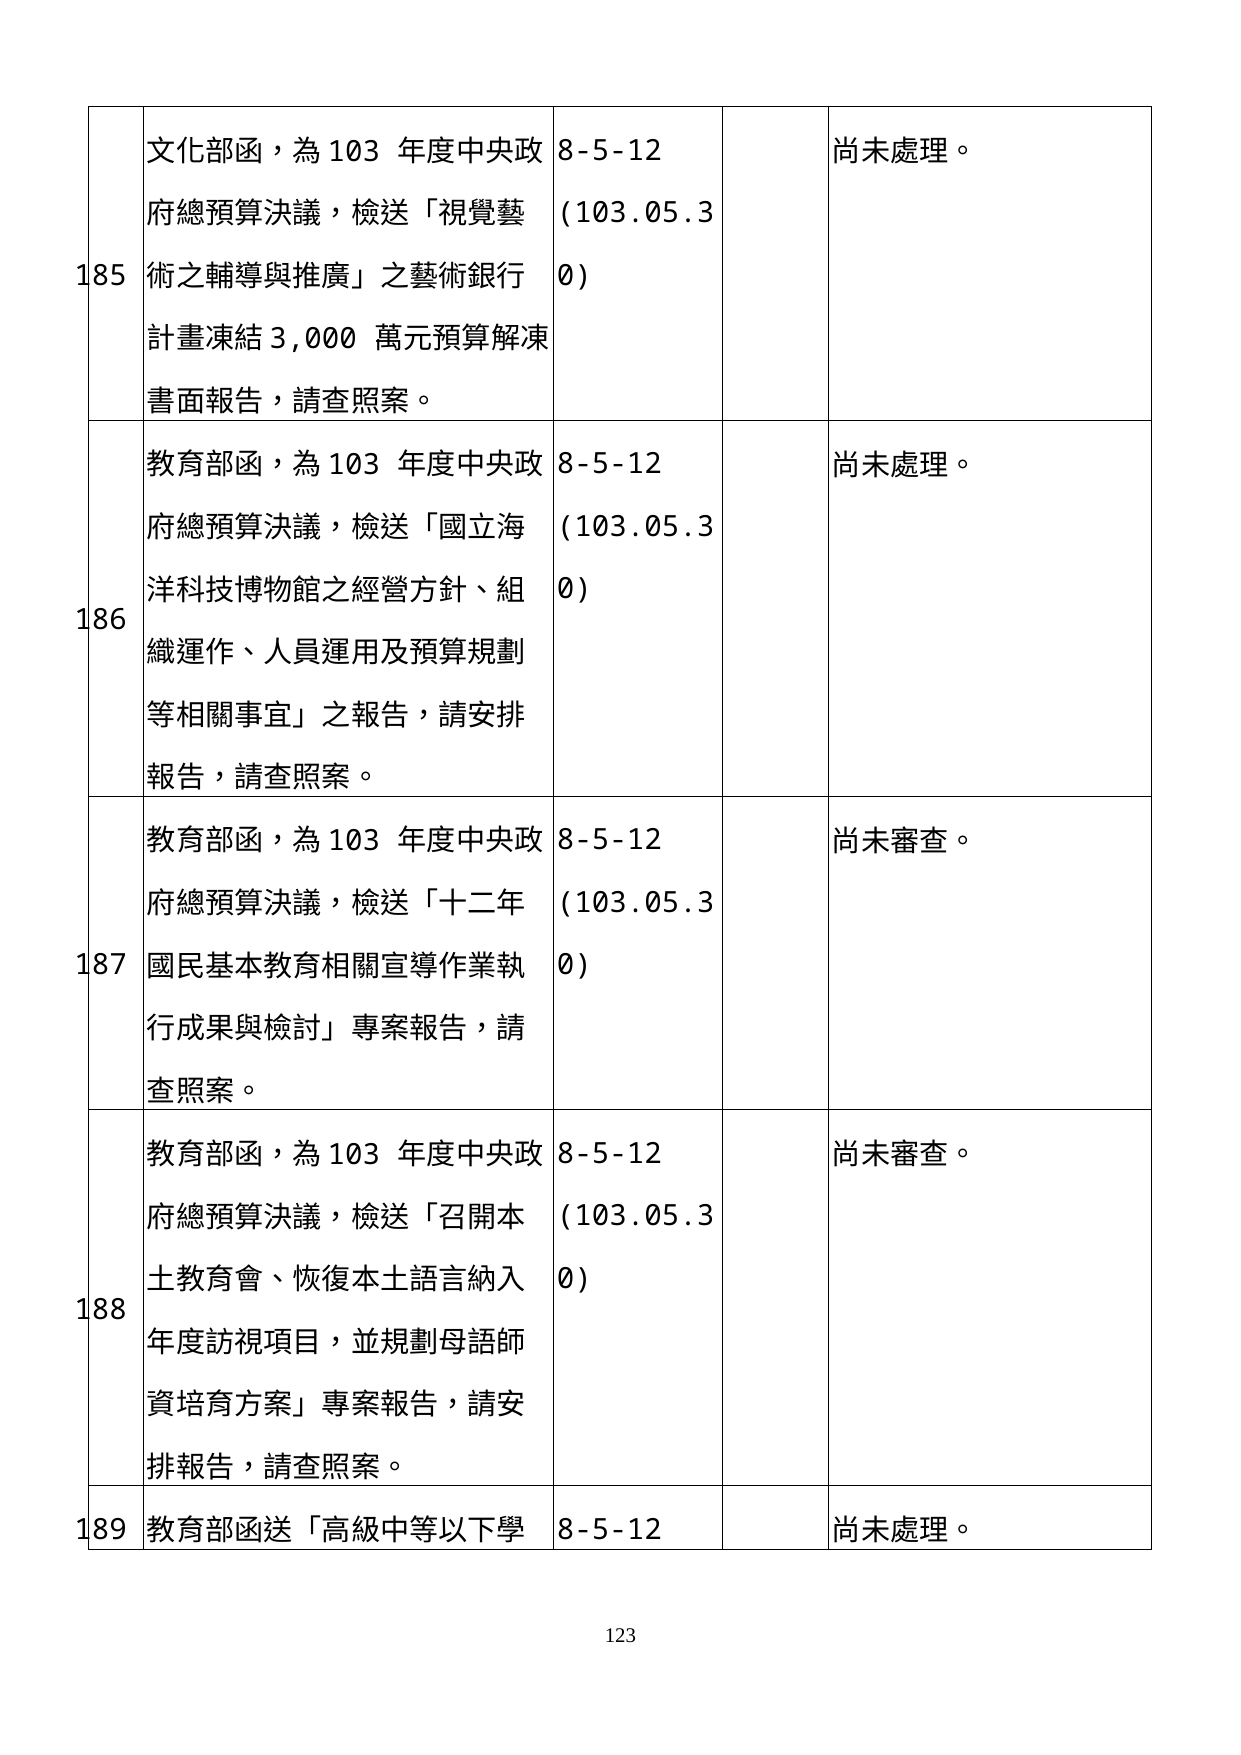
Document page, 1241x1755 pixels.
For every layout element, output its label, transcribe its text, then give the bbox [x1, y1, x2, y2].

table_cell 教育部函送「高級中等以下學 [144, 1486, 553, 1549]
table_cell [89, 1486, 143, 1549]
table_cell 8-5-12 (103.05.30) [554, 797, 722, 1109]
table_cell 尚未處理。 [829, 421, 1151, 796]
table_cell [89, 1110, 143, 1485]
table_cell [89, 797, 143, 1109]
table_cell 8-5-12 (103.05.30) [554, 1110, 722, 1485]
table_cell 尚未審查。 [829, 797, 1151, 1109]
table_cell 教育部函，為103 年度中央政府總預算決議，檢送「召開本土教育會、恢復本土語言納入年度訪視項目，並規劃母語師資培育方案」專案報告，請安排報告，請查照案。 [144, 1110, 553, 1485]
table_cell [89, 421, 143, 796]
table_cell 教育部函，為103 年度中央政府總預算決議，檢送「國立海洋科技博物館之經營方針、組織運作、人員運用及預算規劃等相關事宜」之報告，請安排報告，請查照案。 [144, 421, 553, 796]
table_cell 教育部函，為103 年度中央政府總預算決議，檢送「十二年國民基本教育相關宣導作業執行成果與檢討」專案報告，請查照案。 [144, 797, 553, 1109]
table_cell 文化部函，為103 年度中央政府總預算決議，檢送「視覺藝術之輔導與推廣」之藝術銀行計畫凍結3,000 萬元預算解凍書面報告，請查照案。 [144, 107, 553, 419]
table_cell [723, 1486, 828, 1549]
table_cell [723, 107, 828, 419]
table_cell [723, 421, 828, 796]
table_cell [89, 107, 143, 419]
table_cell [723, 1110, 828, 1485]
table_cell 尚未處理。 [829, 107, 1151, 419]
table_cell 8-5-12 (103.05.30) [554, 421, 722, 796]
table_cell 8-5-12 [554, 1486, 722, 1549]
table_cell 尚未處理。 [829, 1486, 1151, 1549]
table_cell 尚未審查。 [829, 1110, 1151, 1485]
table_cell 8-5-12 (103.05.30) [554, 107, 722, 419]
table_cell [723, 797, 828, 1109]
